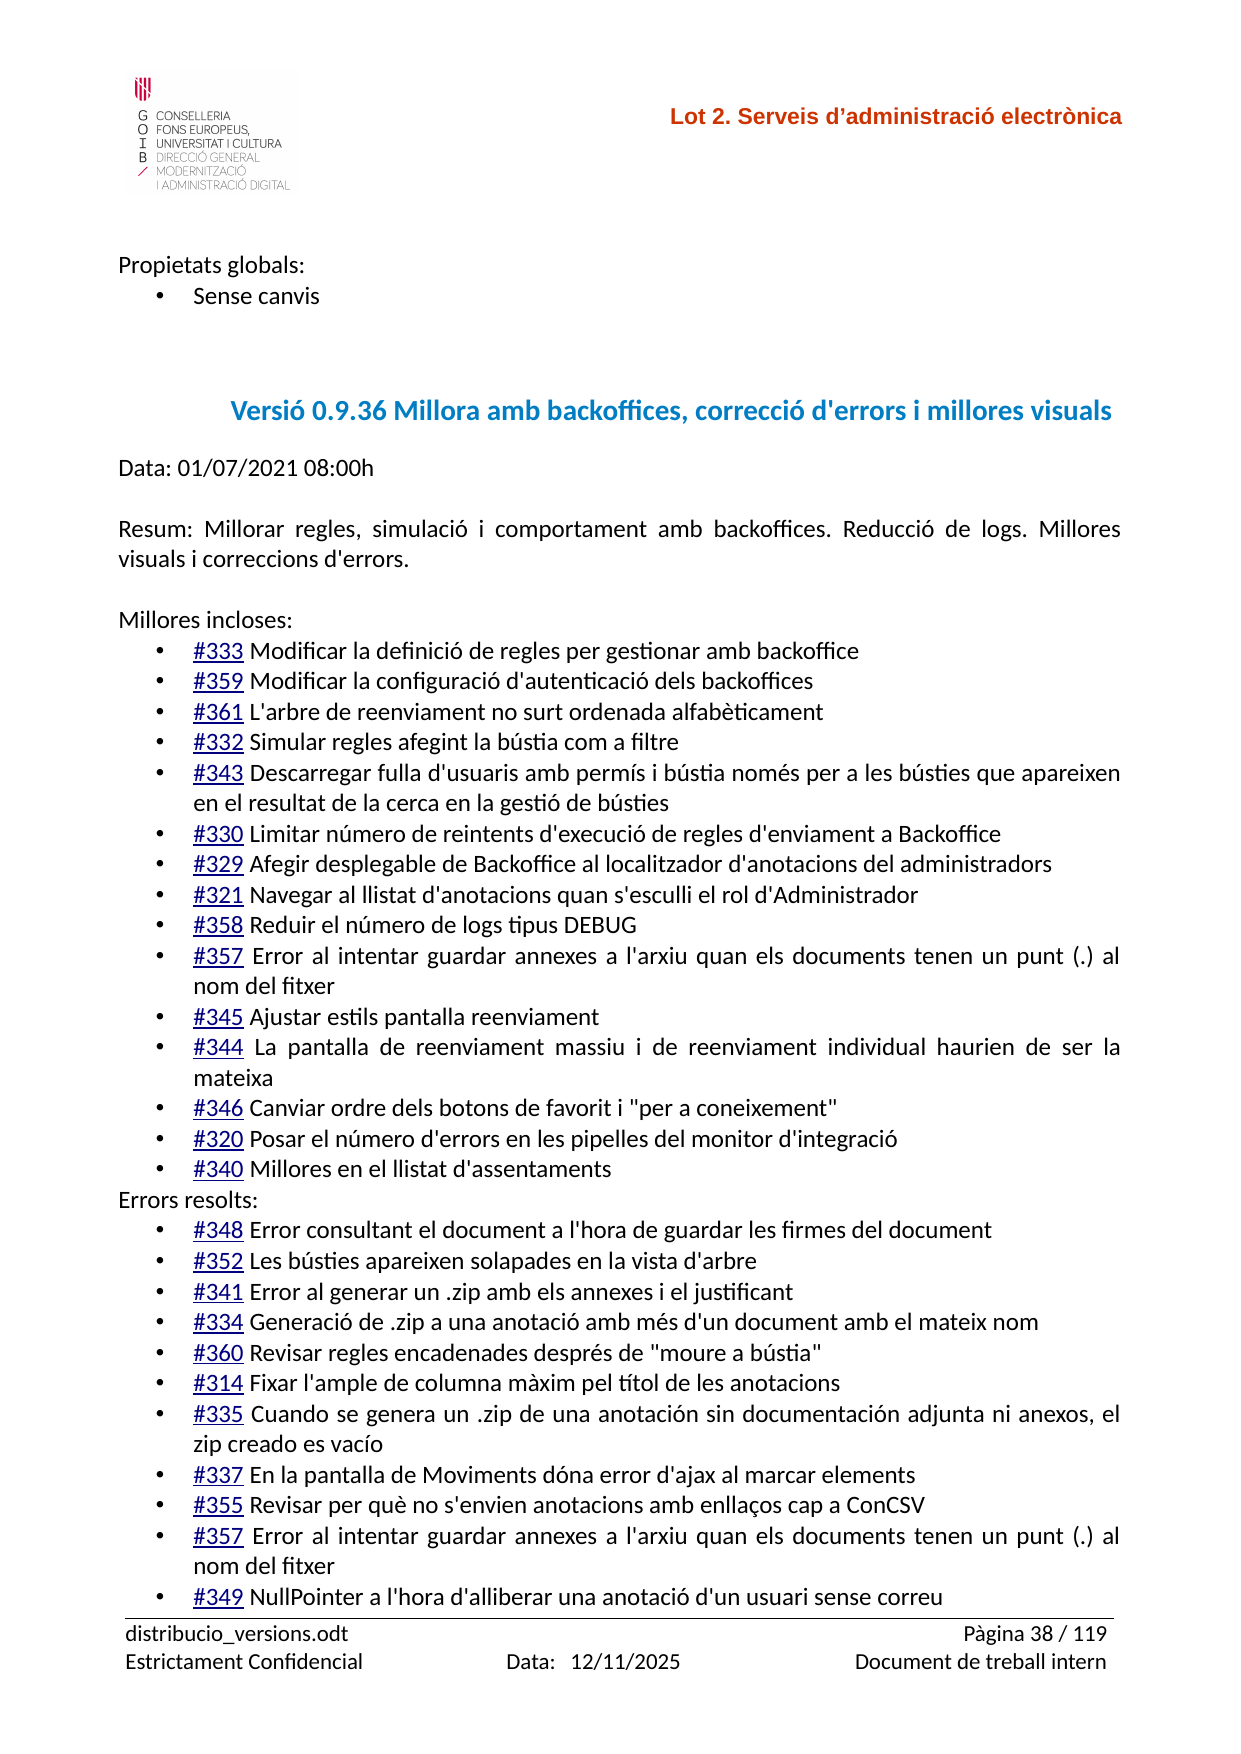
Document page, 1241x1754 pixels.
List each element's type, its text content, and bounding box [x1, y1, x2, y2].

list #341 Error al generar un .zip amb els annexes i el justificant [156, 1276, 1122, 1306]
list #348 Error consultant el document a l'hora de guardar les firmes del document [156, 1215, 1122, 1245]
list #355 Revisar per què no s'envien anotacions amb enllaços cap a ConCSV [156, 1489, 1122, 1520]
list #337 En la pantalla de Moviments dóna error d'ajax al marcar elements [156, 1459, 1122, 1489]
list Sense canvis [156, 280, 1122, 311]
list #340 Millores en el llistat d'assentaments [156, 1154, 1122, 1184]
list #361 L'arbre de reenviament no surt ordenada alfabèticament [156, 696, 1122, 726]
list #343 Descarregar fulla d'usuaris amb permís i bústia només per a les bústies que apareixen en el resultat de la cerca en la gestió de bústies [156, 757, 1122, 818]
list #352 Les bústies apareixen solapades en la vista d'arbre [156, 1245, 1122, 1276]
text Propietats globals: [118, 250, 1122, 280]
list #358 Reduir el número de logs tipus DEBUG [156, 909, 1122, 940]
picture [126, 70, 299, 197]
text Millores incloses: [118, 604, 1122, 635]
list #314 Fixar l'ample de columna màxim pel títol de les anotacions [156, 1367, 1122, 1398]
list #344 La pantalla de reenviament massiu i de reenviament individual haurien de ser la mateixa [156, 1032, 1122, 1093]
list #333 Modificar la definició de regles per gestionar amb backoffice [156, 635, 1122, 665]
subtitle Versió 0.9.36 Millora amb backoffices, correcció d'errors i millores visuals [153, 392, 1122, 428]
list #349 NullPointer a l'hora d'alliberar una anotació d'un usuari sense correu [156, 1581, 1122, 1611]
list #357 Error al intentar guardar annexes a l'arxiu quan els documents tenen un punt (.) al nom del fitxer [156, 1520, 1122, 1581]
list #329 Afegir desplegable de Backoffice al localitzador d'anotacions del administradors [156, 848, 1122, 879]
list #330 Limitar número de reintents d'execució de regles d'enviament a Backoffice [156, 818, 1122, 848]
list #320 Posar el número d'errors en les pipelles del monitor d'integració [156, 1123, 1122, 1154]
list #332 Simular regles afegint la bústia com a filtre [156, 726, 1122, 757]
list #360 Revisar regles encadenades després de "moure a bústia" [156, 1337, 1122, 1367]
text Data: 01/07/2021 08:00h [118, 452, 1122, 482]
text Errors resolts: [118, 1184, 1122, 1215]
list #334 Generació de .zip a una anotació amb més d'un document amb el mateix nom [156, 1306, 1122, 1337]
list #335 Cuando se genera un .zip de una anotación sin documentación adjunta ni anexos, el zip creado es vacío [156, 1398, 1122, 1459]
list #346 Canviar ordre dels botons de favorit i "per a coneixement" [156, 1093, 1122, 1123]
list #321 Navegar al llistat d'anotacions quan s'esculli el rol d'Administrador [156, 879, 1122, 909]
text Resum: Millorar regles, simulació i comportament amb backoffices. Reducció de logs. Millores visuals i correccions d'errors. [118, 513, 1122, 574]
list #357 Error al intentar guardar annexes a l'arxiu quan els documents tenen un punt (.) al nom del fitxer [156, 940, 1122, 1001]
list #345 Ajustar estils pantalla reenviament [156, 1001, 1122, 1032]
list #359 Modificar la configuració d'autenticació dels backoffices [156, 665, 1122, 696]
